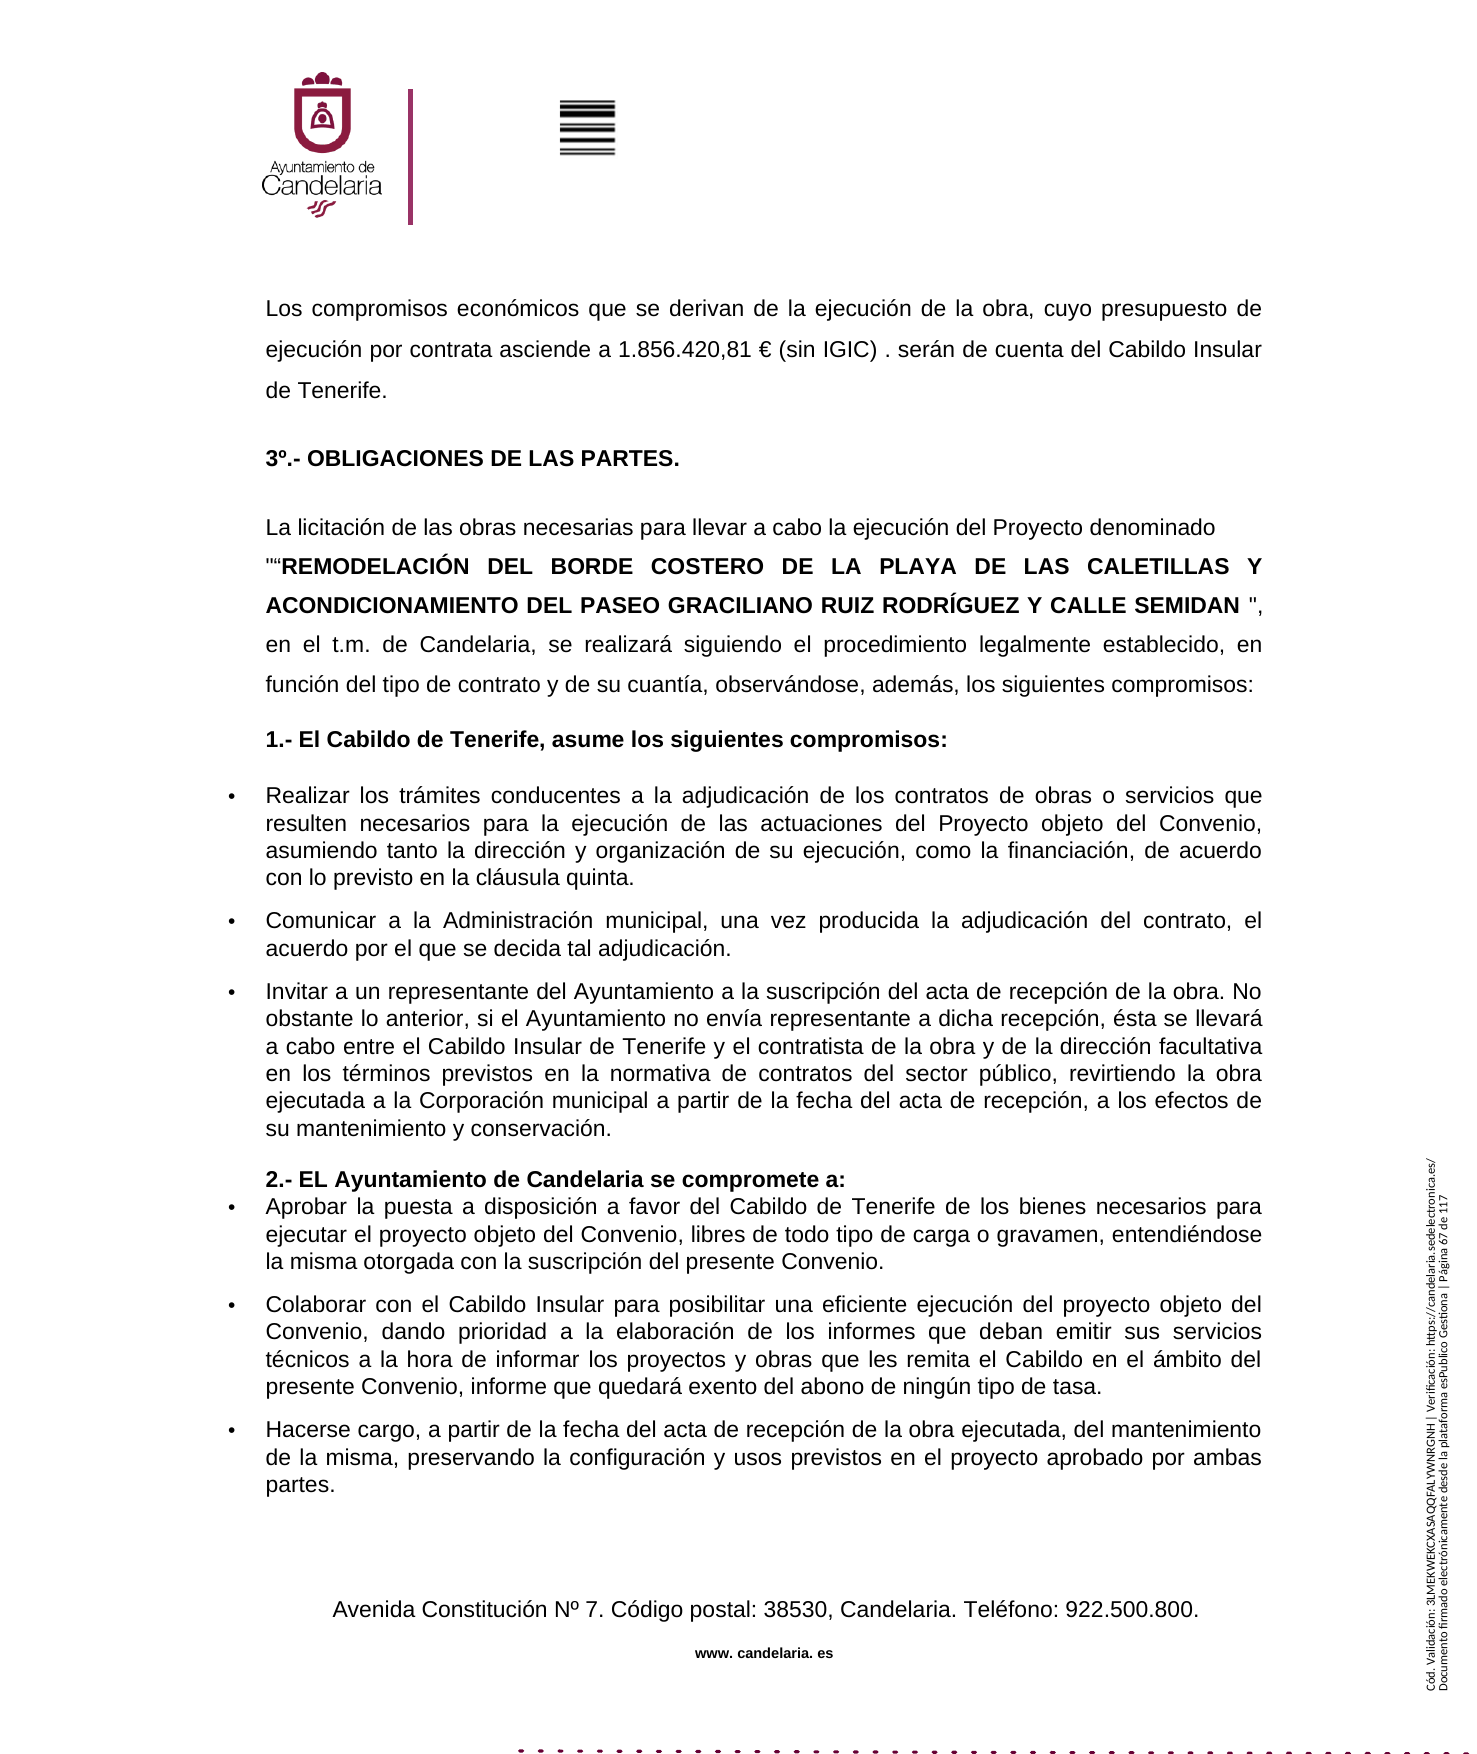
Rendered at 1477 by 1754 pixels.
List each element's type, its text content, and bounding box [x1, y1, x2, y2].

list Realizar los trámites conducentes a la adjudicación de los contratos de obras o servicios que resulten necesarios para la ejecución de las actuaciones del Proyecto objeto del Convenio, asumiendo tanto la dirección y organización de su ejecución, como la financiación, de acuerdo con lo previsto en la cláusula quinta. [228, 782, 1263, 891]
text La licitación de las obras necesarias para llevar a cabo la ejecución del Proyecto denominado [265, 514, 1263, 540]
list Comunicar a la Administración municipal, una vez producida la adjudicación del contrato, el acuerdo por el que se decida tal adjudicación. [228, 907, 1263, 961]
list Colaborar con el Cabildo Insular para posibilitar una eficiente ejecución del proyecto objeto del Convenio, dando prioridad a la elaboración de los informes que deban emitir sus servicios técnicos a la hora de informar los proyectos y obras que les remita el Cabildo en el ámbito del presente Convenio, informe que quedará exento del abono de ningún tipo de tasa. [228, 1291, 1263, 1399]
text 3º.- OBLIGACIONES DE LAS PARTES. [265, 445, 1263, 472]
list Aprobar la puesta a disposición a favor del Cabildo de Tenerife de los bienes necesarios para ejecutar el proyecto objeto del Convenio, libres de todo tipo de carga o gravamen, entendiéndose la misma otorgada con la suscripción del presente Convenio. [228, 1193, 1263, 1274]
list Hacerse cargo, a partir de la fecha del acta de recepción de la obra ejecutada, del mantenimiento de la misma, preservando la configuración y usos previstos en el proyecto aprobado por ambas partes. [228, 1416, 1263, 1497]
list Invitar a un representante del Ayuntamiento a la suscripción del acta de recepción de la obra. No obstante lo anterior, si el Ayuntamiento no envía representante a dicha recepción, ésta se llevará a cabo entre el Cabildo Insular de Tenerife y el contratista de la obra y de la dirección facultativa en los términos previstos en la normativa de contratos del sector público, revirtiendo la obra ejecutada a la Corporación municipal a partir de la fecha del acta de recepción, a los efectos de su mantenimiento y conservación. [228, 978, 1263, 1141]
text Los compromisos económicos que se derivan de la ejecución de la obra, cuyo presupuesto de ejecución por contrata asciende a 1.856.420,81 € (sin IGIC) . serán de cuenta del Cabildo Insular de Tenerife. [265, 295, 1263, 404]
text 2.- EL Ayuntamiento de Candelaria se compromete a: [265, 1166, 1263, 1192]
text "“REMODELACIÓN DEL BORDE COSTERO DE LA PLAYA DE LAS CALETILLAS Y ACONDICIONAMIENTO DEL PASEO GRACILIANO RUIZ RODRÍGUEZ Y CALLE SEMIDAN ", en el t.m. de Candelaria, se realizará siguiendo el procedimiento legalmente establecido, en función del tipo de contrato y de su cuantía, observándose, además, los siguientes compromisos: [265, 553, 1263, 697]
text 1.- El Cabildo de Tenerife, asume los siguientes compromisos: [265, 726, 1263, 752]
